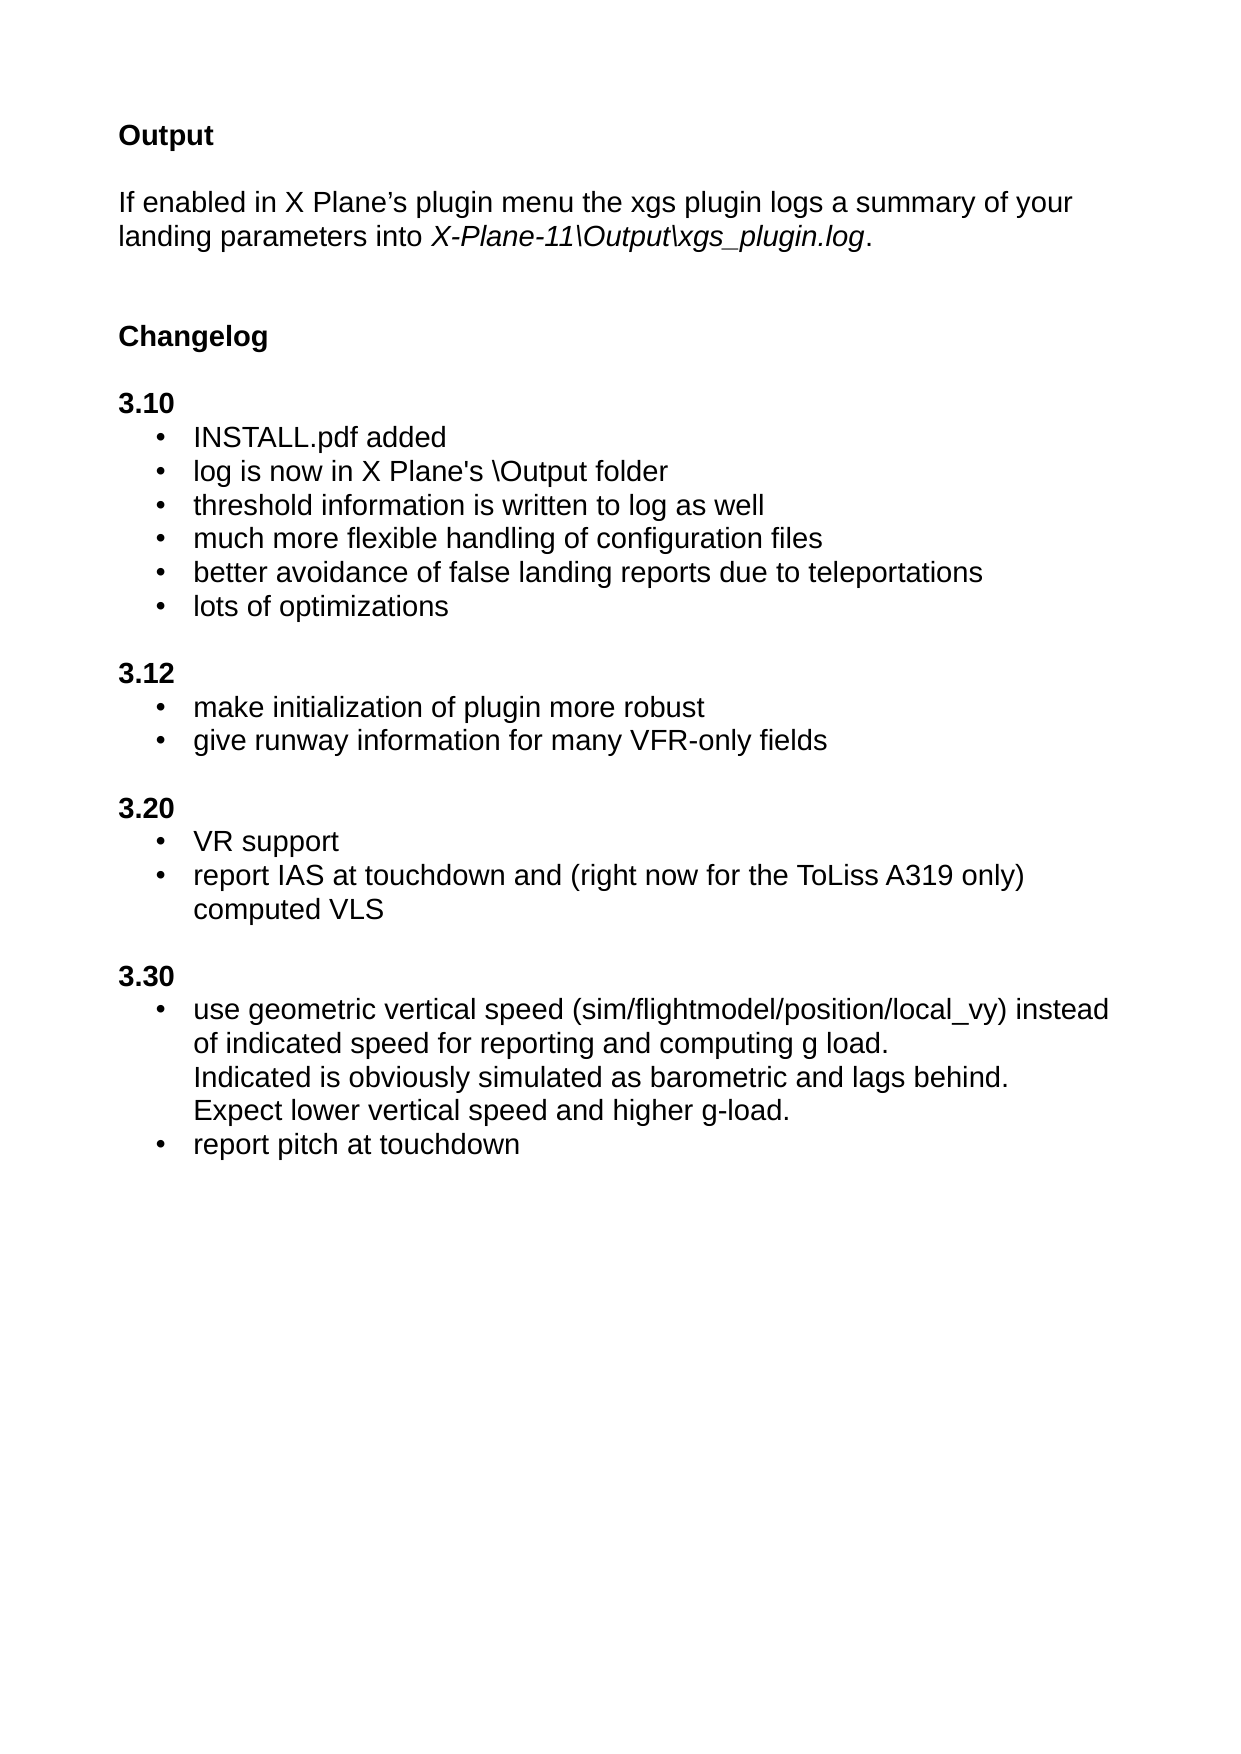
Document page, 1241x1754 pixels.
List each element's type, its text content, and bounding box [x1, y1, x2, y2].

text 3.20 [118, 791, 1122, 824]
list threshold information is written to log as well [156, 487, 1122, 521]
list report IAS at touchdown and (right now for the ToLiss A319 only) computed VLS [156, 858, 1122, 925]
list report pitch at touchdown [156, 1127, 1122, 1160]
text 3.12 [118, 656, 1122, 689]
list make initialization of plugin more robust [156, 689, 1122, 723]
list better avoidance of false landing reports due to teleportations [156, 555, 1122, 589]
text 3.10 [118, 386, 1122, 420]
list give runway information for many VFR-only fields [156, 723, 1122, 757]
text If enabled in X Plane’s plugin menu the xgs plugin logs a summary of your landing parameters into X-Plane-11\Output\xgs_plugin.log. [118, 185, 1122, 252]
text 3.30 [118, 959, 1122, 992]
list VR support [156, 824, 1122, 858]
list use geometric vertical speed (sim/flightmodel/position/local_vy) instead of indicated speed for reporting and computing g load. Indicated is obviously simulated as barometric and lags behind. Expect lower vertical speed and higher g-load. [156, 992, 1122, 1127]
list much more flexible handling of configuration files [156, 521, 1122, 555]
list lots of optimizations [156, 589, 1122, 622]
text Output [118, 118, 1122, 152]
list INSTALL.pdf added [156, 420, 1122, 454]
list log is now in X Plane's \Output folder [156, 454, 1122, 487]
text Changelog [118, 319, 1122, 353]
